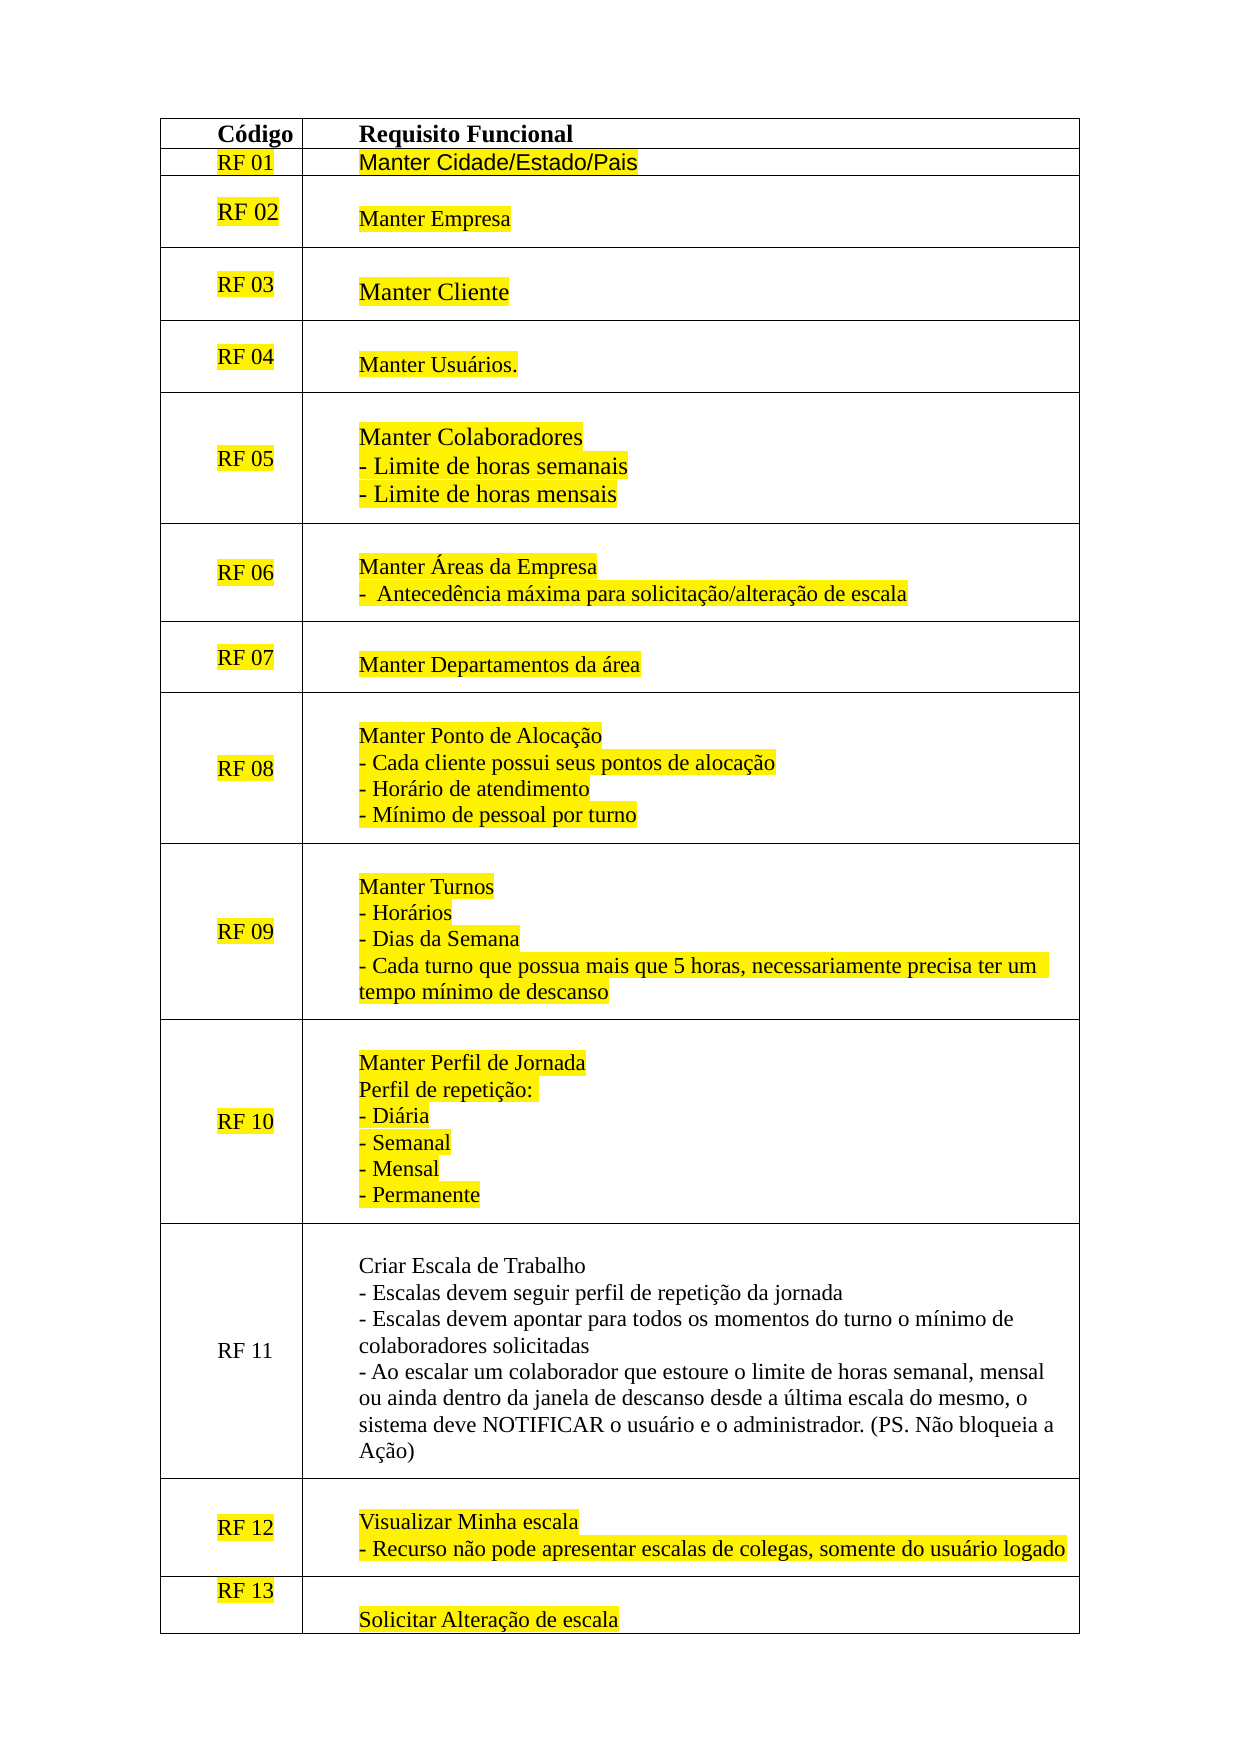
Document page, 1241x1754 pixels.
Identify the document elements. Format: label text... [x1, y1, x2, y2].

table_cell RF 07 [161, 622, 302, 692]
table_cell RF 08 [161, 693, 302, 842]
table_cell RF 12 [161, 1479, 302, 1576]
table_cell RF 11 [161, 1224, 302, 1478]
table_cell Manter Áreas da Empresa - Antecedência máxima para solicitação/alteração de escala [303, 524, 1079, 621]
table_cell Manter Colaboradores - Limite de horas semanais - Limite de horas mensais [303, 393, 1079, 523]
table_cell RF 05 [161, 393, 302, 523]
table_cell RF 09 [161, 844, 302, 1019]
table_cell Manter Cidade/Estado/Pais [303, 149, 1079, 175]
table_cell Manter Turnos - Horários - Dias da Semana - Cada turno que possua mais que 5 horas, necessariamente precisa ter um tempo mínimo de descanso [303, 844, 1079, 1019]
table_cell Manter Perfil de Jornada Perfil de repetição: - Diária - Semanal - Mensal - Permanente [303, 1020, 1079, 1222]
table_cell Manter Ponto de Alocação - Cada cliente possui seus pontos de alocação - Horário de atendimento - Mínimo de pessoal por turno [303, 693, 1079, 842]
table_cell RF 03 [161, 248, 302, 320]
table_cell Manter Empresa [303, 176, 1079, 247]
table_cell Solicitar Alteração de escala [303, 1577, 1079, 1632]
table_cell Visualizar Minha escala - Recurso não pode apresentar escalas de colegas, somente do usuário logado [303, 1479, 1079, 1576]
table_cell RF 01 [161, 149, 302, 175]
table_cell RF 10 [161, 1020, 302, 1222]
table_cell Manter Usuários. [303, 321, 1079, 392]
table_cell Manter Departamentos da área [303, 622, 1079, 692]
table_cell RF 02 [161, 176, 302, 247]
table_cell Criar Escala de Trabalho - Escalas devem seguir perfil de repetição da jornada - Escalas devem apontar para todos os momentos do turno o mínimo de colaboradores solicitadas - Ao escalar um colaborador que estoure o limite de horas semanal, mensal ou ainda dentro da janela de descanso desde a última escala do mesmo, o sistema deve NOTIFICAR o usuário e o administrador. (PS. Não bloqueia a Ação) [303, 1224, 1079, 1478]
table_header Código [161, 119, 302, 148]
table_cell RF 04 [161, 321, 302, 392]
table_cell Manter Cliente [303, 248, 1079, 320]
table_cell RF 06 [161, 524, 302, 621]
table_cell RF 13 [161, 1577, 302, 1632]
table_header Requisito Funcional [303, 119, 1079, 148]
